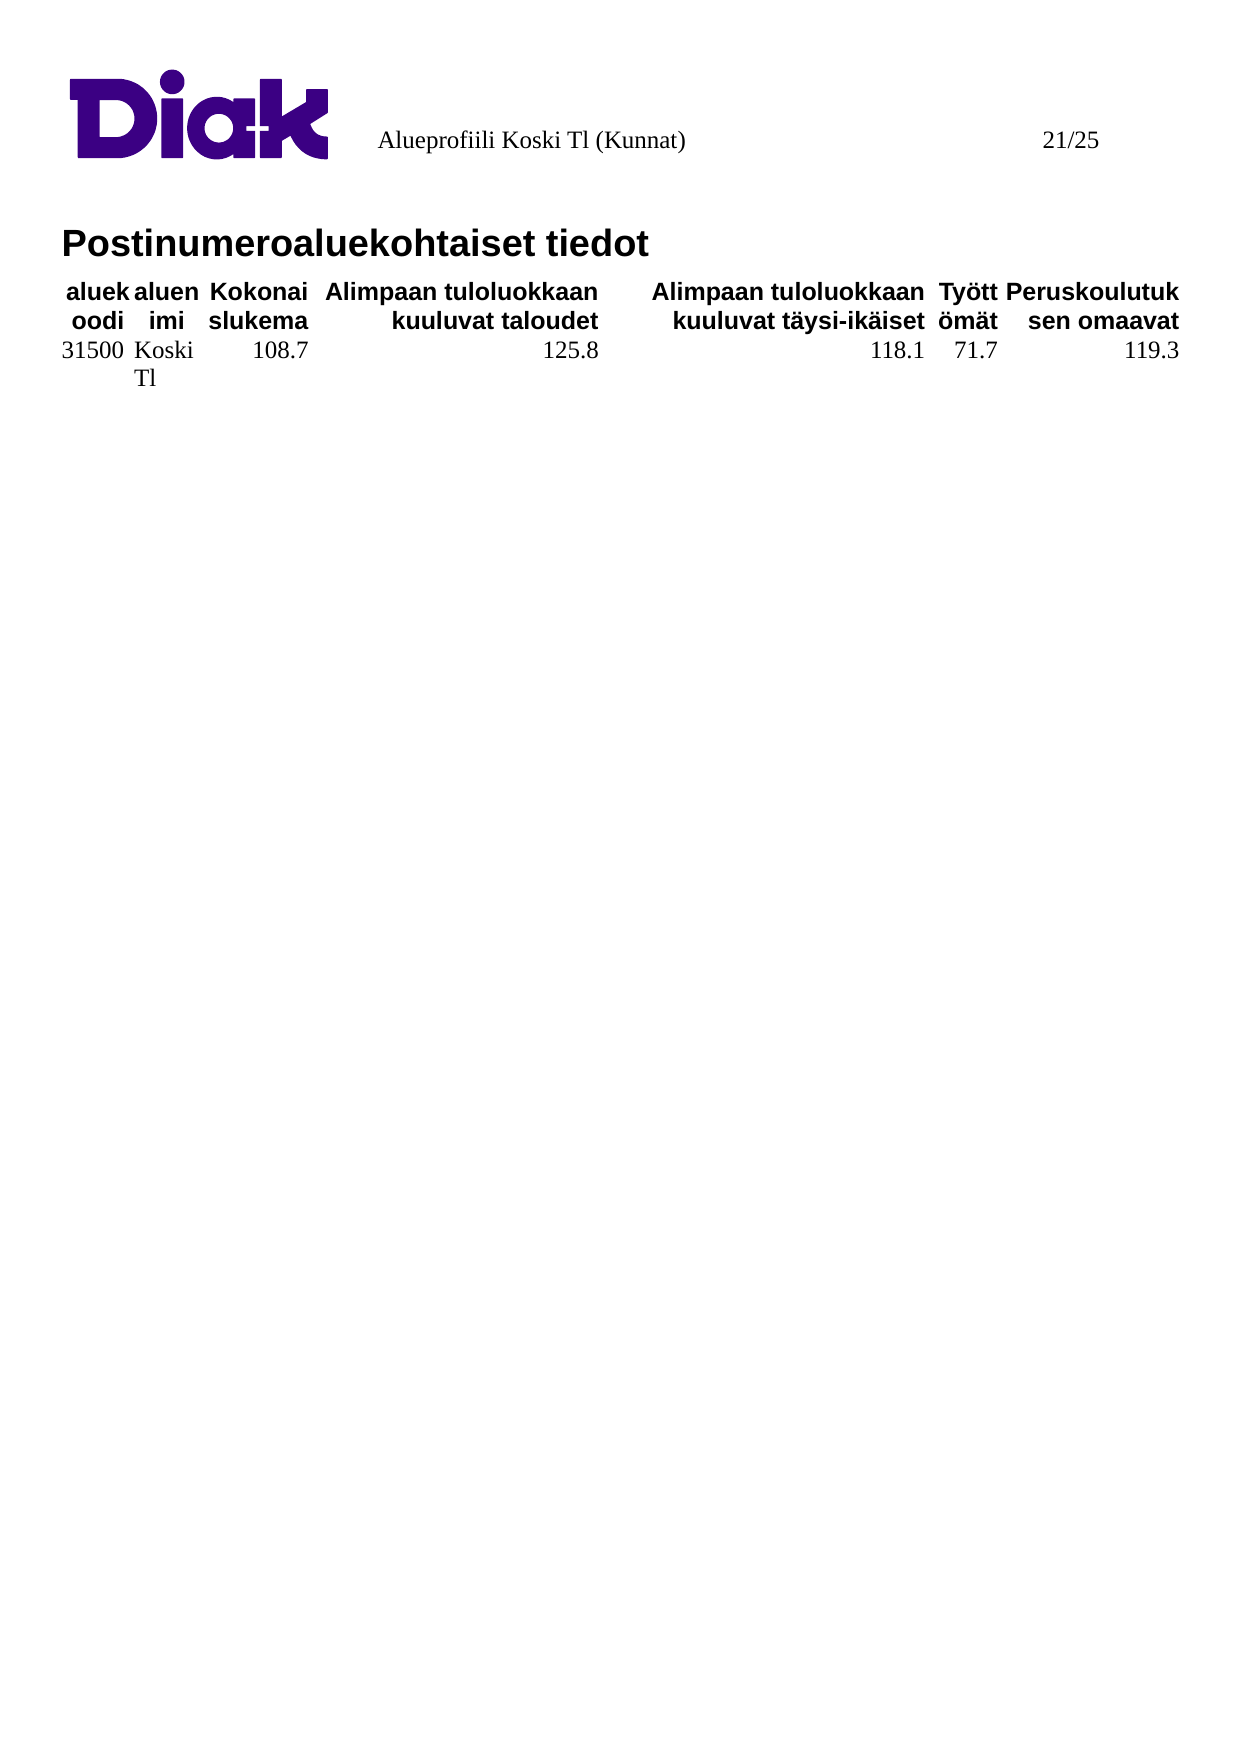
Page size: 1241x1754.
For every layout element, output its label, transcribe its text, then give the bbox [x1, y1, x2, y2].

table_cell 71.7 [925, 335, 998, 392]
table_cell 125.8 [308, 335, 598, 392]
table_header aluenimi [134, 277, 199, 335]
subtitle Postinumeroaluekohtaiset tiedot [61, 221, 1179, 265]
table_header aluekoodi [61, 277, 134, 335]
table_cell 119.3 [998, 335, 1179, 392]
table_cell 118.1 [599, 335, 925, 392]
table_cell 31500 [61, 335, 134, 392]
table_cell 108.7 [199, 335, 308, 392]
table_header Työttömät [925, 277, 998, 335]
table_header Kokonaislukema [199, 277, 308, 335]
table_cell Koski Tl [134, 335, 199, 392]
table_header Peruskoulutuksen omaavat [998, 277, 1179, 335]
table_header Alimpaan tuloluokkaan kuuluvat täysi-ikäiset [599, 277, 925, 335]
table_header Alimpaan tuloluokkaan kuuluvat taloudet [308, 277, 598, 335]
